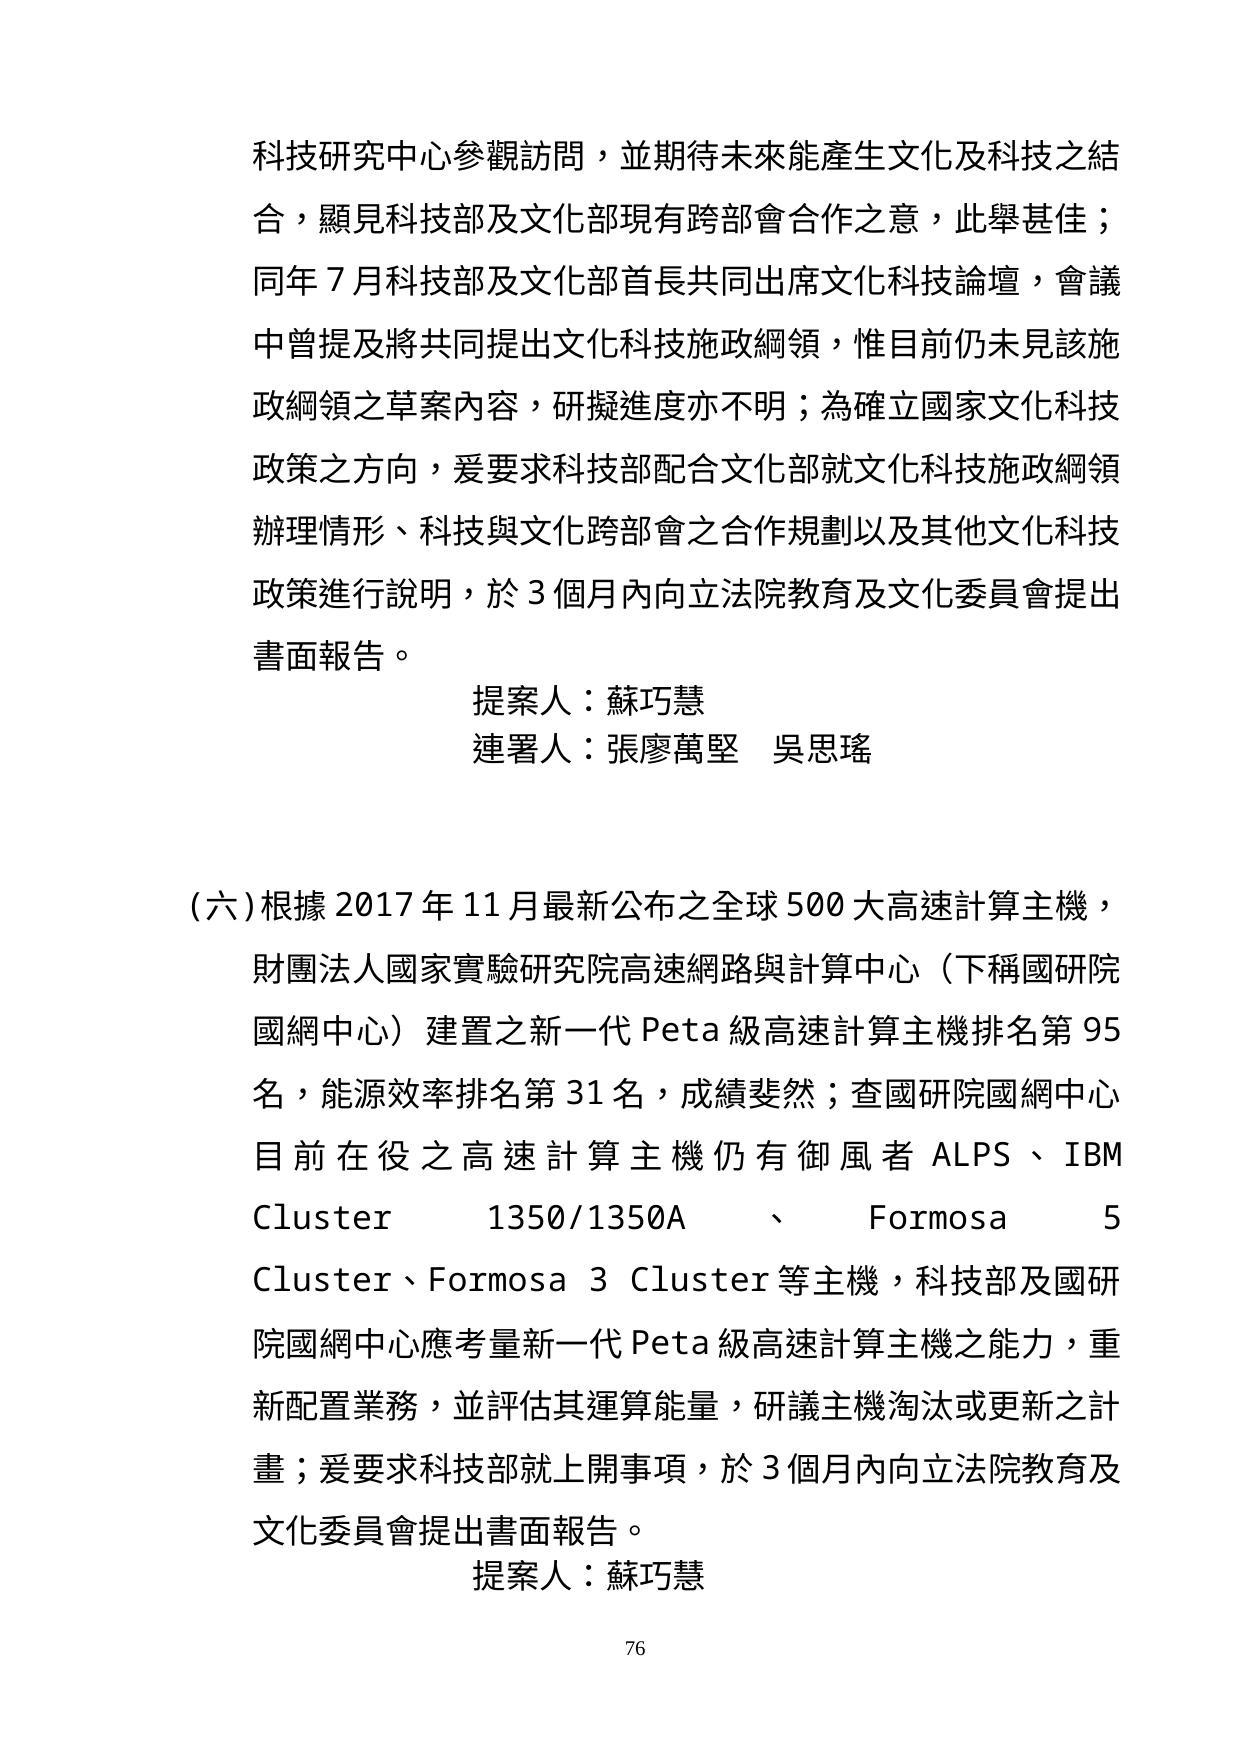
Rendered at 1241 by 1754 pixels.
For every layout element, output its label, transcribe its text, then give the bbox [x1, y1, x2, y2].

text 提案人：蘇巧慧 [473, 675, 1122, 723]
text (六)根據2017年11月最新公布之全球500大高速計算主機，財團法人國家實驗研究院高速網路與計算中心（下稱國研院國網中心）建置之新一代Peta級高速計算主機排名第95名，能源效率排名第31名，成績斐然；查國研院國網中心目前在役之高速計算主機仍有御風者ALPS、IBM Cluster 1350/1350A、Formosa 5 Cluster、Formosa 3 Cluster等主機，科技部及國研院國網中心應考量新一代Peta級高速計算主機之能力，重新配置業務，並評估其運算能量，研議主機淘汰或更新之計畫；爰要求科技部就上開事項，於3個月內向立法院教育及文化委員會提出書面報告。 [185, 862, 1122, 1550]
text 提案人：蘇巧慧 [473, 1550, 1122, 1598]
text 連署人：張廖萬堅 吳思瑤 [473, 723, 1122, 771]
text 科技研究中心參觀訪問，並期待未來能產生文化及科技之結合，顯見科技部及文化部現有跨部會合作之意，此舉甚佳；同年7月科技部及文化部首長共同出席文化科技論壇，會議中曾提及將共同提出文化科技施政綱領，惟目前仍未見該施政綱領之草案內容，研擬進度亦不明；為確立國家文化科技政策之方向，爰要求科技部配合文化部就文化科技施政綱領辦理情形、科技與文化跨部會之合作規劃以及其他文化科技政策進行說明，於3個月內向立法院教育及文化委員會提出書面報告。 [185, 112, 1122, 675]
